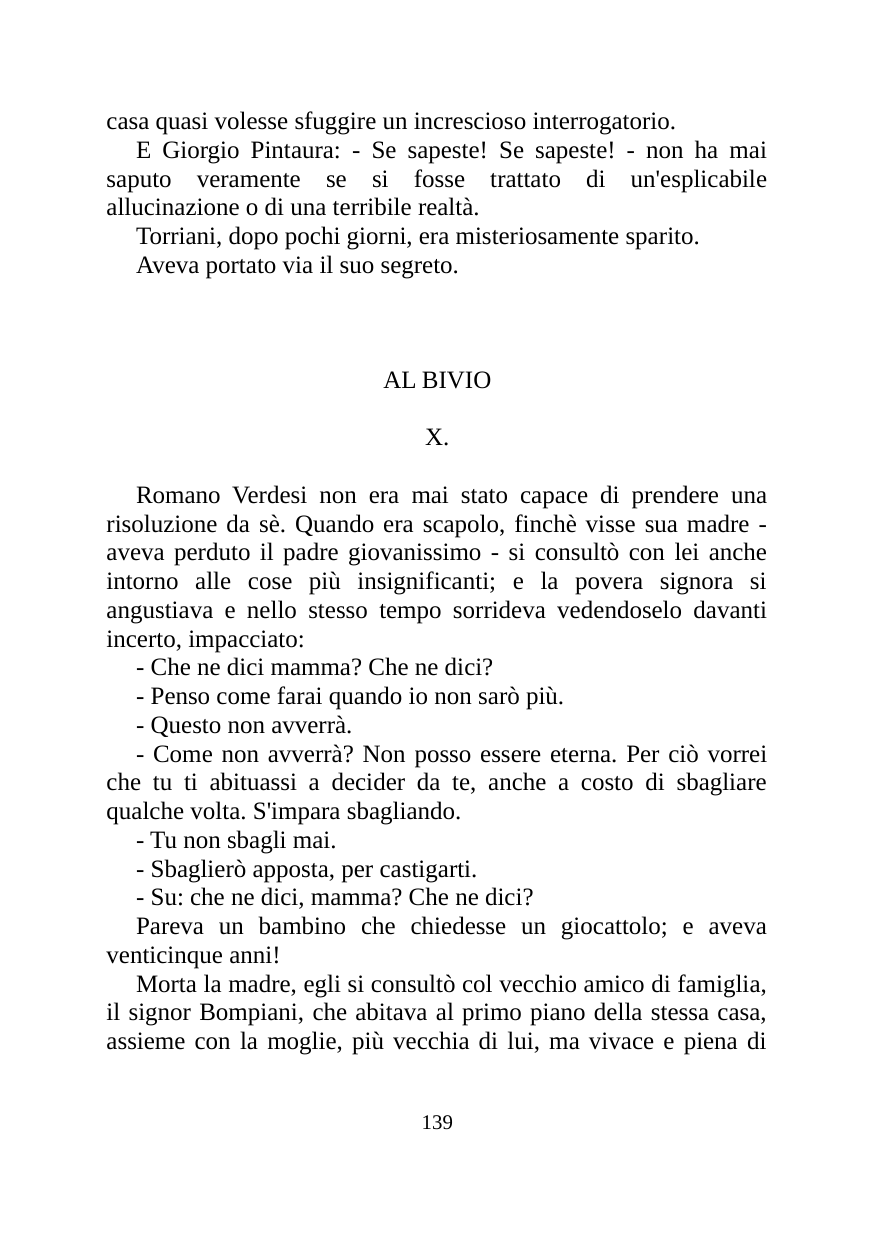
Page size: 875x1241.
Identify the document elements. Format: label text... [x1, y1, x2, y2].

text X. [106, 422, 768, 451]
text - Penso come farai quando io non sarò più. [106, 681, 768, 710]
text Romano Verdesi non era mai stato capace di prendere una risoluzione da sè. Quando era scapolo, finchè visse sua madre - aveva perduto il padre giovanissimo - si consultò con lei anche intorno alle cose più insignificanti; e la povera signora si angustiava e nello stesso tempo sorrideva vedendoselo davanti incerto, impacciato: [106, 480, 768, 652]
text Torriani, dopo pochi giorni, era misteriosamente sparito. [106, 221, 768, 250]
text - Su: che ne dici, mamma? Che ne dici? [106, 882, 768, 911]
text casa quasi volesse sfuggire un increscioso interrogatorio. [106, 106, 768, 135]
text Pareva un bambino che chiedesse un giocattolo; e aveva venticinque anni! [106, 911, 768, 969]
text Aveva portato via il suo segreto. [106, 250, 768, 279]
text - Come non avverrà? Non posso essere eterna. Per ciò vorrei che tu ti abituassi a decider da te, anche a costo di sbagliare qualche volta. S'impara sbagliando. [106, 739, 768, 825]
text - Sbaglierò apposta, per castigarti. [106, 854, 768, 882]
text AL BIVIO [106, 365, 768, 394]
text - Tu non sbagli mai. [106, 825, 768, 854]
text - Questo non avverrà. [106, 710, 768, 739]
text Morta la madre, egli si consultò col vecchio amico di famiglia, il signor Bompiani, che abitava al primo piano della stessa casa, assieme con la moglie, più vecchia di lui, ma vivace e piena di [106, 969, 768, 1055]
text E Giorgio Pintaura: - Se sapeste! Se sapeste! - non ha mai saputo veramente se si fosse trattato di un'esplicabile allucinazione o di una terribile realtà. [106, 135, 768, 221]
text - Che ne dici mamma? Che ne dici? [106, 652, 768, 681]
